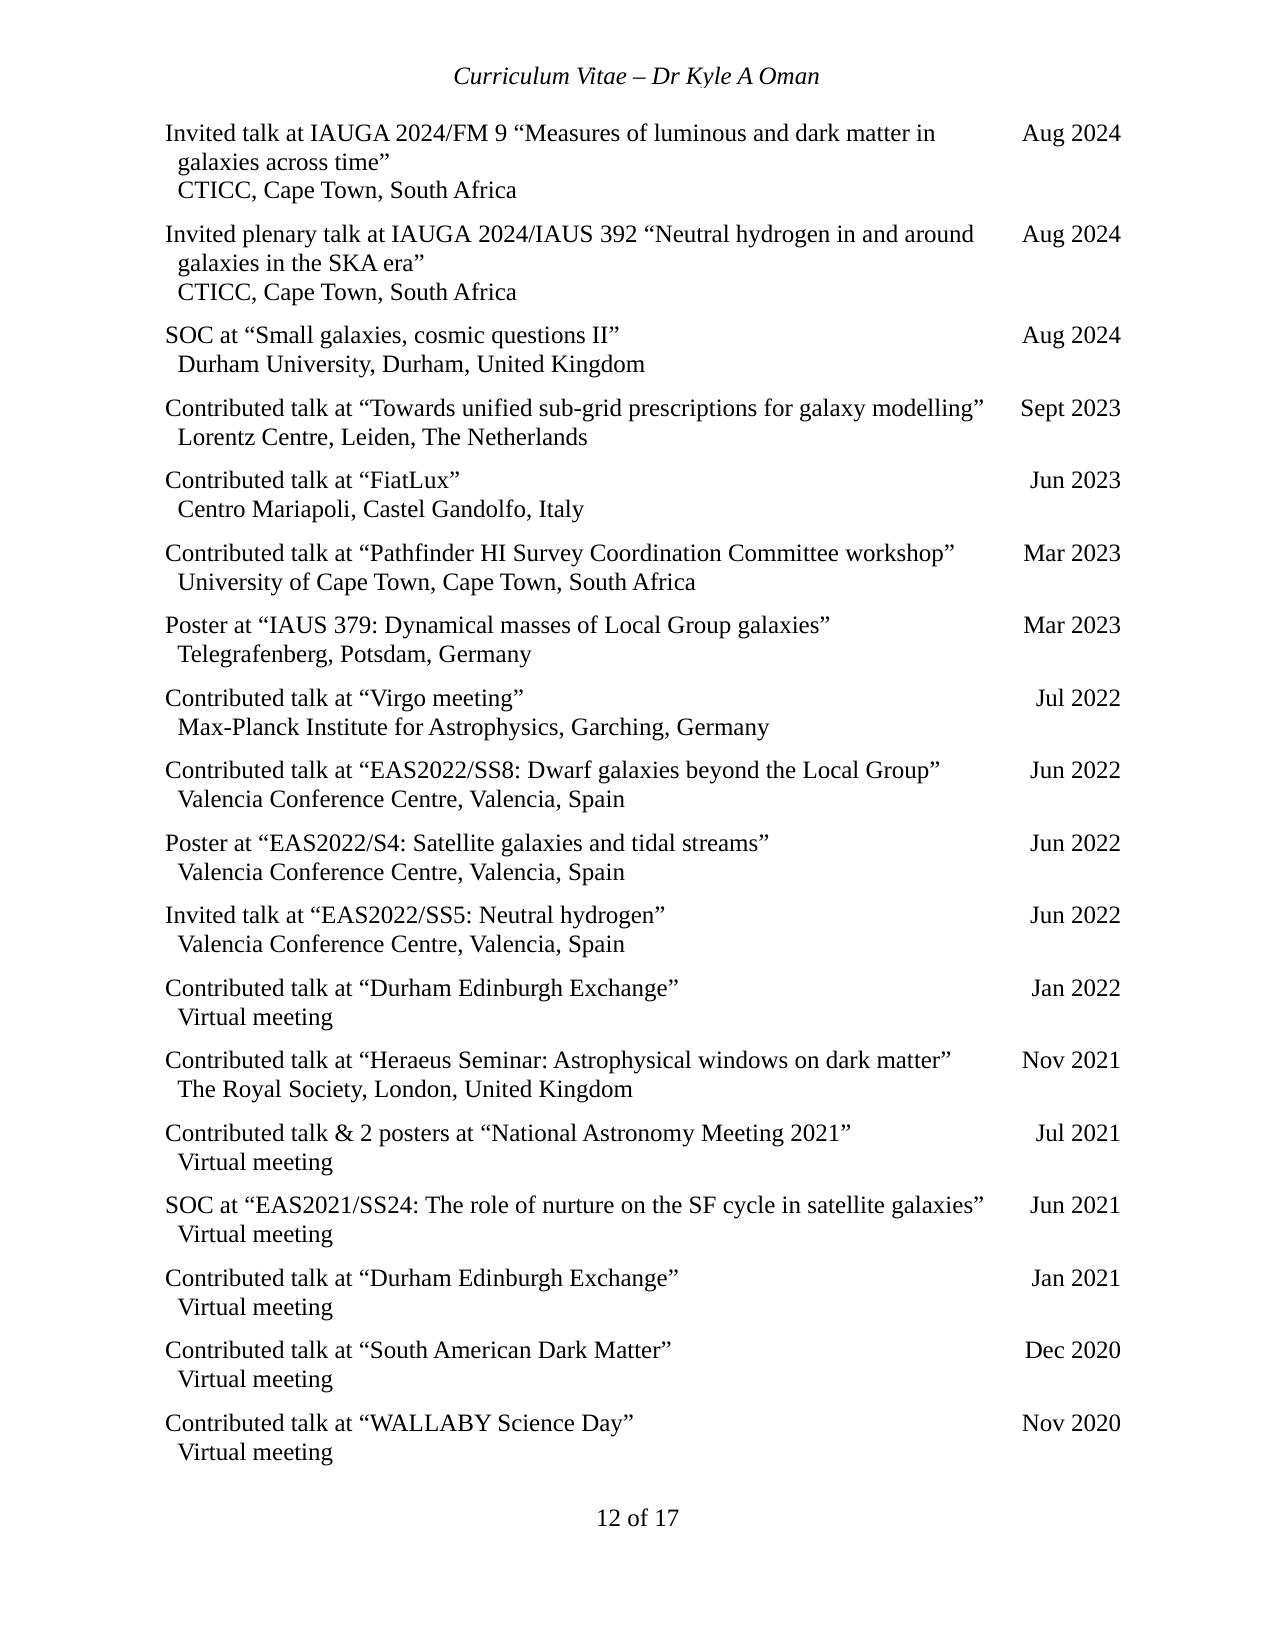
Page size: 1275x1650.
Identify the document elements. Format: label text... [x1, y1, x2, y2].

text Contributed talk at “FiatLux” Jun 2023 Centro Mariapoli, Castel Gandolfo, Italy [118, 465, 1157, 523]
text Contributed talk at “WALLABY Science Day” Nov 2020 Virtual meeting [118, 1408, 1157, 1465]
text Invited talk at “EAS2022/SS5: Neutral hydrogen” Jun 2022 Valencia Conference Centre, Valencia, Spain [118, 900, 1157, 958]
text Invited talk at IAUGA 2024/FM 9 “Measures of luminous and dark matter in Aug 2024 galaxies across time” CTICC, Cape Town, South Africa [118, 118, 1157, 204]
text Contributed talk at “Durham Edinburgh Exchange” Jan 2021 Virtual meeting [118, 1263, 1157, 1320]
text Poster at “IAUS 379: Dynamical masses of Local Group galaxies” Mar 2023 Telegrafenberg, Potsdam, Germany [118, 610, 1157, 668]
text Contributed talk at “EAS2022/SS8: Dwarf galaxies beyond the Local Group” Jun 2022 Valencia Conference Centre, Valencia, Spain [118, 755, 1157, 813]
text Contributed talk at “Pathfinder HI Survey Coordination Committee workshop” Mar 2023 University of Cape Town, Cape Town, South Africa [118, 538, 1157, 595]
text Contributed talk at “South American Dark Matter” Dec 2020 Virtual meeting [118, 1335, 1157, 1393]
text Contributed talk at “Durham Edinburgh Exchange” Jan 2022 Virtual meeting [118, 973, 1157, 1030]
text Contributed talk at “Heraeus Seminar: Astrophysical windows on dark matter” Nov 2021 The Royal Society, London, United Kingdom [118, 1045, 1157, 1103]
text Contributed talk at “Virgo meeting” Jul 2022 Max-Planck Institute for Astrophysics, Garching, Germany [118, 683, 1157, 740]
text Contributed talk at “Towards unified sub-grid prescriptions for galaxy modelling” Sept 2023 Lorentz Centre, Leiden, The Netherlands [118, 393, 1157, 450]
text Invited plenary talk at IAUGA 2024/IAUS 392 “Neutral hydrogen in and around Aug 2024 galaxies in the SKA era” CTICC, Cape Town, South Africa [118, 219, 1157, 305]
text SOC at “EAS2021/SS24: The role of nurture on the SF cycle in satellite galaxies” Jun 2021 Virtual meeting [118, 1190, 1157, 1248]
text Poster at “EAS2022/S4: Satellite galaxies and tidal streams” Jun 2022 Valencia Conference Centre, Valencia, Spain [118, 828, 1157, 885]
text SOC at “Small galaxies, cosmic questions II” Aug 2024 Durham University, Durham, United Kingdom [118, 320, 1157, 378]
text Contributed talk & 2 posters at “National Astronomy Meeting 2021” Jul 2021 Virtual meeting [118, 1118, 1157, 1175]
